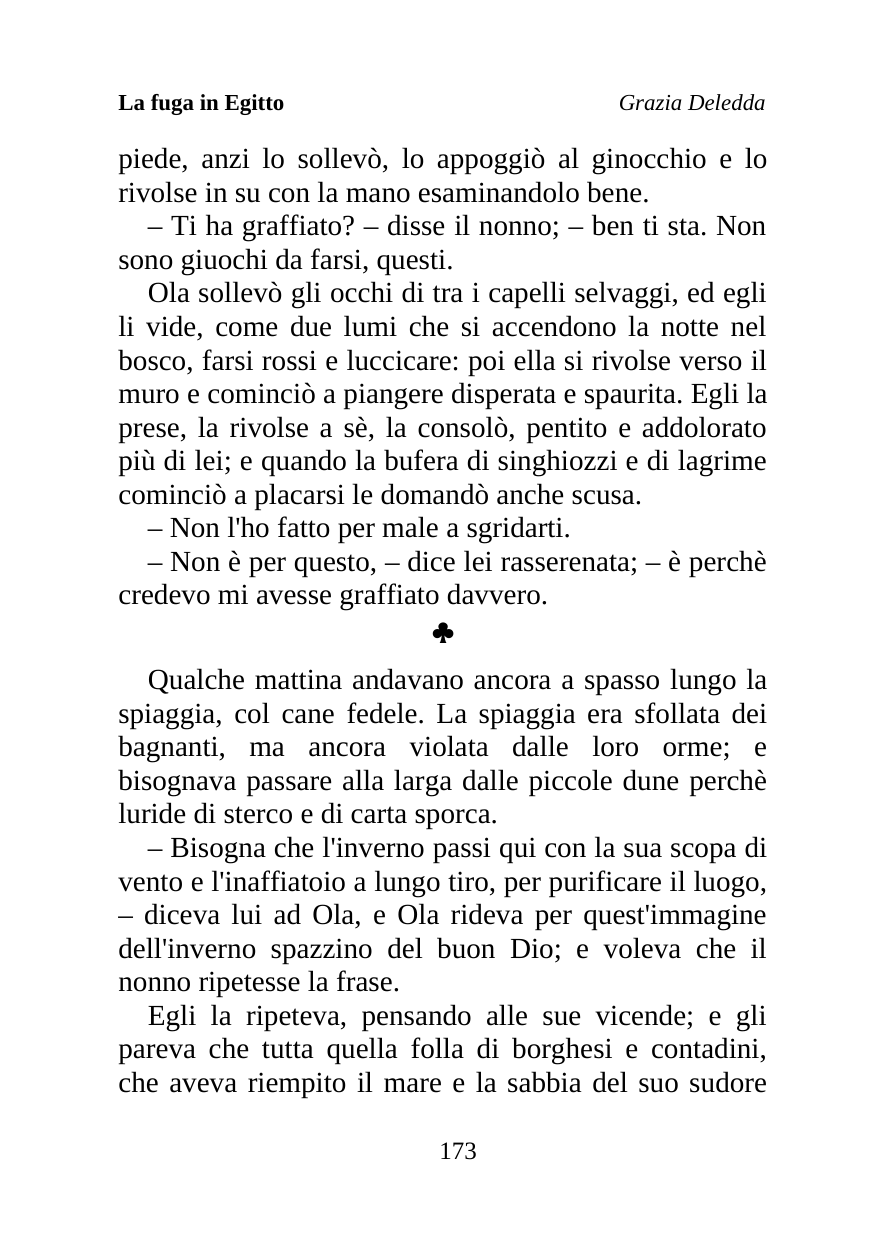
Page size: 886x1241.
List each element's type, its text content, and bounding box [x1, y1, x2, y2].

text – Ti ha graffiato? – disse il nonno; – ben ti sta. Non sono giuochi da farsi, questi. [118, 208, 768, 276]
text Ola sollevò gli occhi di tra i capelli selvaggi, ed egli li vide, come due lumi che si accendono la notte nel bosco, farsi rossi e luccicare: poi ella si rivolse verso il muro e cominciò a piangere disperata e spaurita. Egli la prese, la rivolse a sè, la consolò, pentito e addolorato più di lei; e quando la bufera di singhiozzi e di lagrime cominciò a placarsi le domandò anche scusa. [118, 276, 768, 510]
text Egli la ripeteva, pensando alle sue vicende; e gli pareva che tutta quella folla di borghesi e contadini, che aveva riempito il mare e la sabbia del suo sudore [118, 998, 768, 1098]
text – Non l'ho fatto per male a sgridarti. [118, 510, 768, 544]
text – Bisogna che l'inverno passi qui con la sua scopa di vento e l'inaffiatoio a lungo tiro, per purificare il luogo, – diceva lui ad Ola, e Ola rideva per quest'immagine dell'inverno spazzino del buon Dio; e voleva che il nonno ripetesse la frase. [118, 830, 768, 998]
text  [118, 623, 768, 650]
text Qualche mattina andavano ancora a spasso lungo la spiaggia, col cane fedele. La spiaggia era sfollata dei bagnanti, ma ancora violata dalle loro orme; e bisognava passare alla larga dalle piccole dune perchè luride di sterco e di carta sporca. [118, 662, 768, 830]
text piede, anzi lo sollevò, lo appoggiò al ginocchio e lo rivolse in su con la mano esaminandolo bene. [118, 141, 768, 208]
text – Non è per questo, – dice lei rasserenata; – è perchè credevo mi avesse graffiato davvero. [118, 544, 768, 611]
